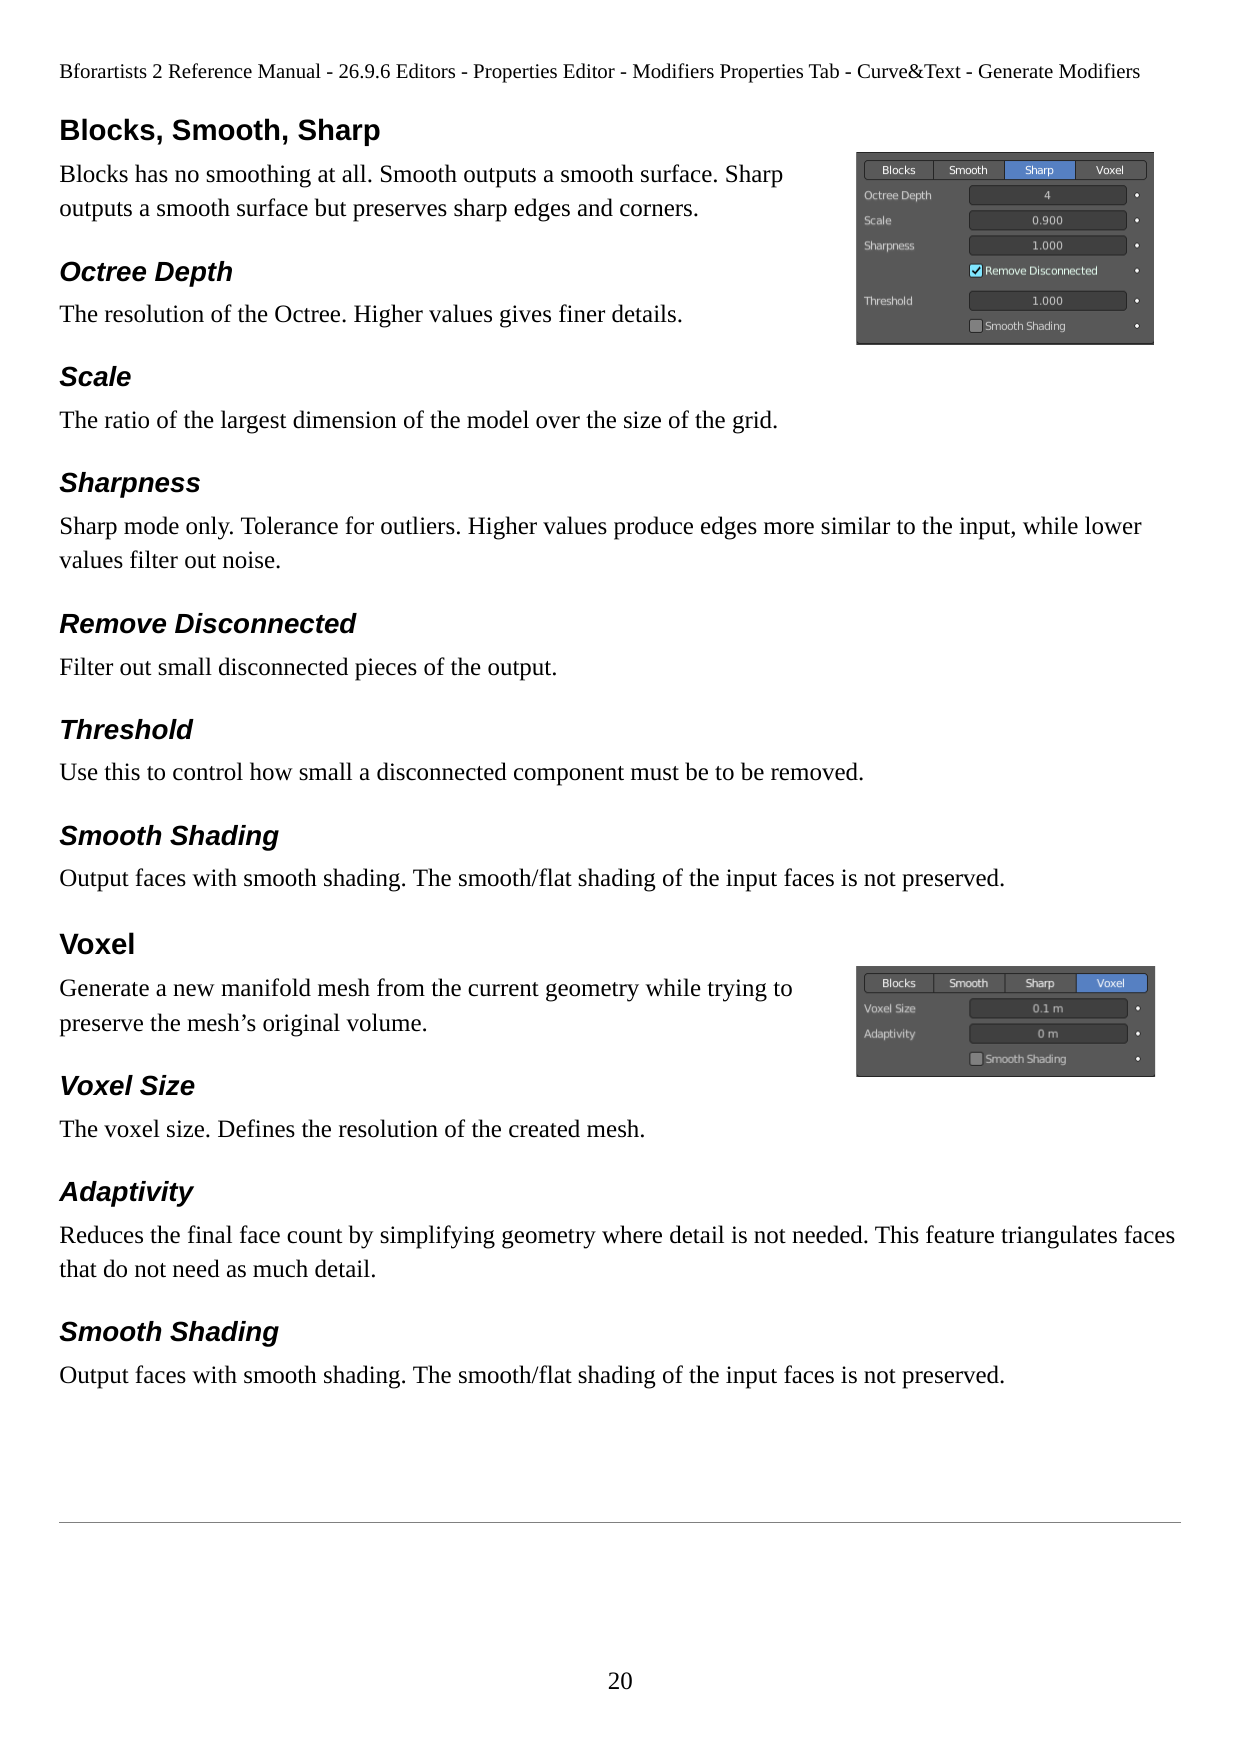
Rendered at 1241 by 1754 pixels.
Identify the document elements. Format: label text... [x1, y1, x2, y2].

subtitle Smooth Shading [59, 1316, 1181, 1348]
subtitle Sharpness [59, 467, 1181, 499]
subtitle Remove Disconnected [59, 607, 1181, 639]
subtitle Octree Depth [59, 255, 856, 287]
subtitle Smooth Shading [59, 819, 1181, 851]
subtitle Voxel [59, 927, 1181, 961]
text Generate a new manifold mesh from the current geometry while trying to preserve the mesh’s original volume. [59, 973, 856, 1037]
subtitle [1154, 255, 1181, 287]
text The ratio of the largest dimension of the model over the size of the grid. [59, 405, 1181, 434]
picture [856, 966, 1156, 1077]
text The resolution of the Octree. Higher values gives finer details. [59, 299, 856, 328]
picture [856, 152, 1154, 345]
text Output faces with smooth shading. The smooth/flat shading of the input faces is not preserved. [59, 1360, 1181, 1389]
subtitle Blocks, Smooth, Sharp [59, 113, 1181, 146]
text Use this to control how small a disconnected component must be to be removed. [59, 757, 1181, 786]
text Reduces the final face count by simplifying geometry where detail is not needed. This feature triangulates faces that do not need as much detail. [59, 1220, 1181, 1283]
subtitle Scale [59, 361, 1181, 393]
text Filter out small disconnected pieces of the output. [59, 652, 1181, 680]
subtitle Voxel Size [59, 1069, 1181, 1101]
text The voxel size. Defines the resolution of the created mesh. [59, 1114, 1181, 1142]
text Output faces with smooth shading. The smooth/flat shading of the input faces is not preserved. [59, 863, 1181, 892]
subtitle Threshold [59, 713, 1181, 745]
text Blocks has no smoothing at all. Smooth outputs a smooth surface. Sharp outputs a smooth surface but preserves sharp edges and corners. [59, 159, 856, 222]
subtitle Adaptivity [59, 1175, 1181, 1207]
text Sharp mode only. Tolerance for outliers. Higher values produce edges more similar to the input, while lower values filter out noise. [59, 511, 1181, 574]
